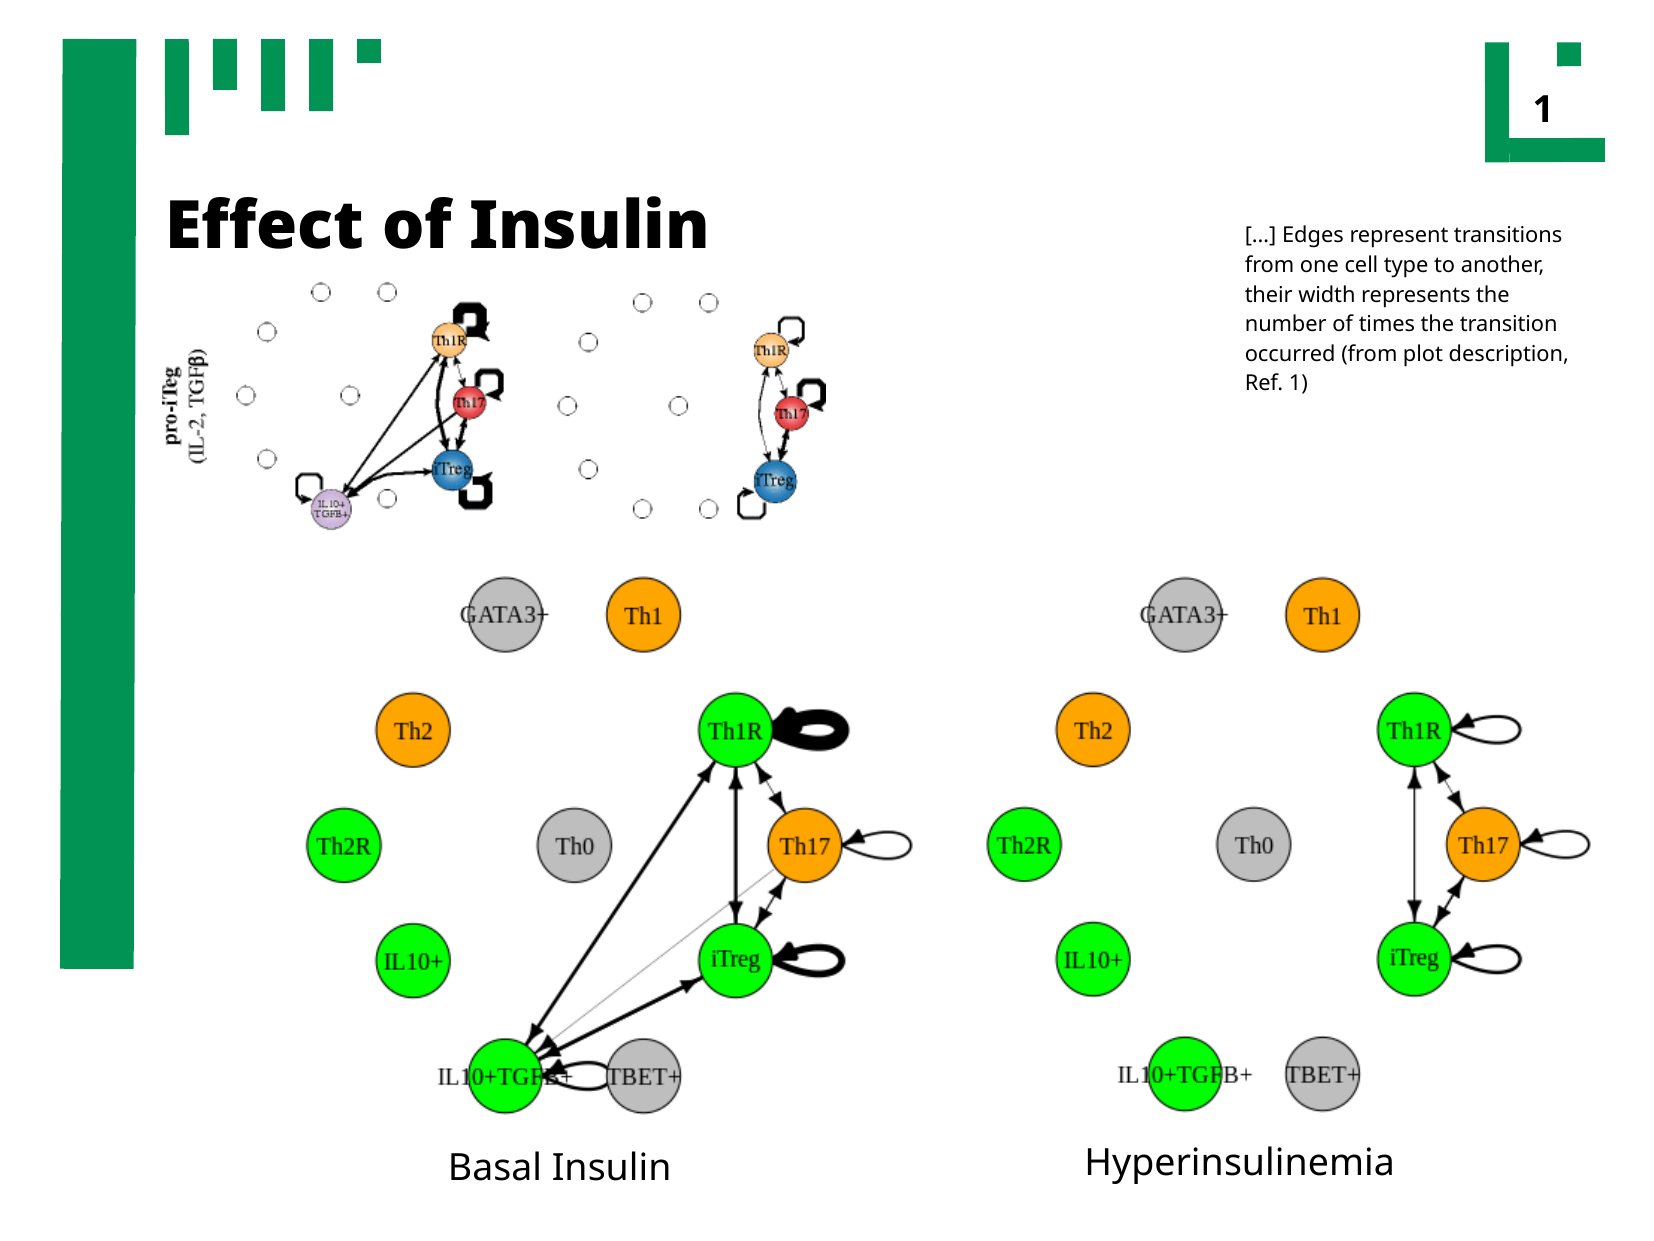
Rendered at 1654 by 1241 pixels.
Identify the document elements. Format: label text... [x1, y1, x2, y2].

picture [964, 540, 1608, 1140]
text_box Hyperinsulinemia [1069, 1140, 1428, 1186]
text_box […] Edges represent transitions from one cell type to another, their width represents the number of times the transition occurred (from plot description, Ref. 1) [1230, 212, 1606, 381]
text_box Basal Insulin [433, 1143, 700, 1192]
picture [284, 554, 930, 1143]
title Effect of Insulin [165, 120, 1654, 268]
picture [162, 271, 826, 540]
